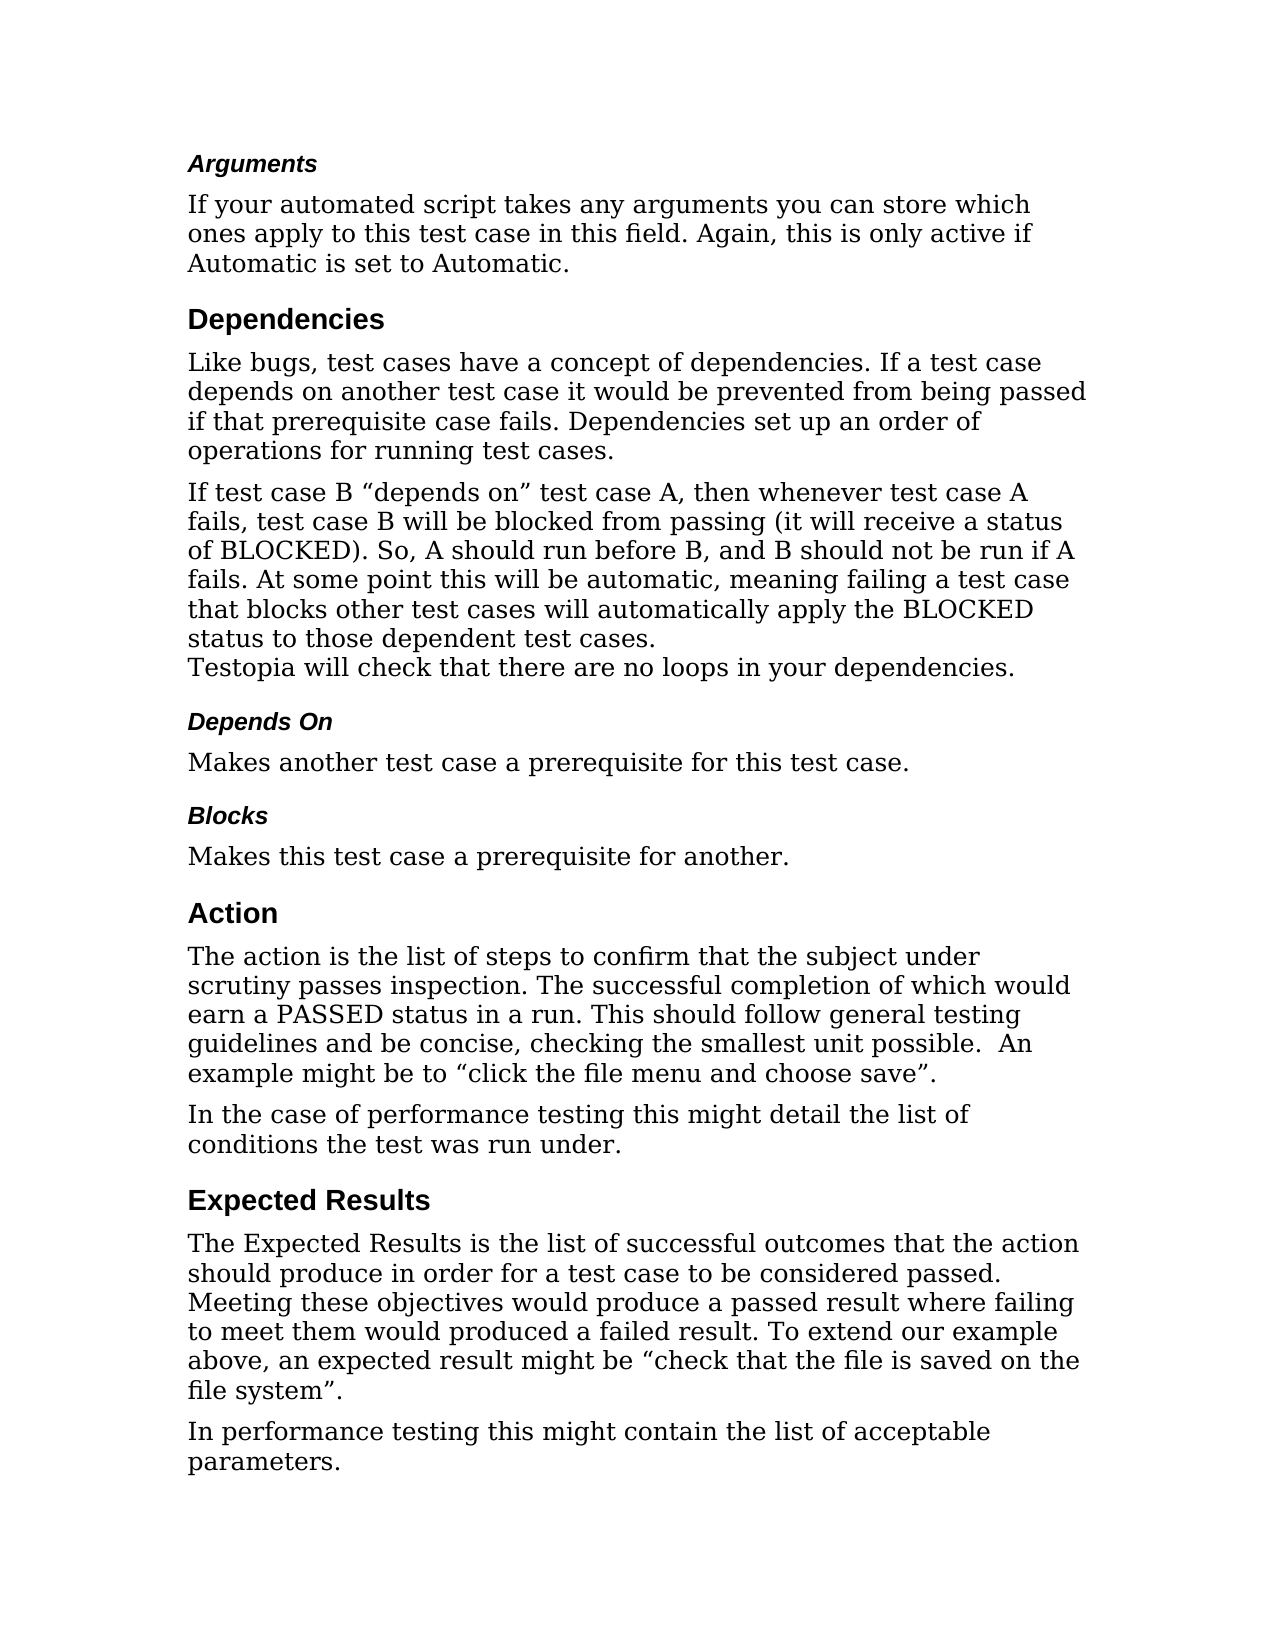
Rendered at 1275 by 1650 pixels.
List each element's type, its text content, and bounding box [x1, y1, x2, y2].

subtitle Depends On [187, 708, 1087, 735]
subtitle Dependencies [187, 303, 1087, 336]
subtitle Blocks [187, 802, 1087, 830]
text fails, test case B will be blocked from passing (it will receive a status of BLOCKED). So, A should run before B, and B should not be run if A fails. At some point this will be automatic, meaning failing a test case that blocks other test cases will automatically apply the BLOCKED status to those dependent test cases. [187, 507, 1087, 653]
text If test case B “depends on” test case A, then whenever test case A [187, 478, 1087, 507]
text Makes another test case a prerequisite for this test case. [187, 748, 1087, 777]
text The Expected Results is the list of successful outcomes that the action should produce in order for a test case to be considered passed. Meeting these objectives would produce a passed result where failing to meet them would produced a failed result. To extend our example above, an expected result might be “check that the file is saved on the file system”. [187, 1229, 1087, 1405]
text Makes this test case a prerequisite for another. [187, 842, 1087, 872]
text In performance testing this might contain the list of acceptable parameters. [187, 1418, 1087, 1476]
subtitle Arguments [187, 150, 1087, 178]
text If your automated script takes any arguments you can store which ones apply to this test case in this field. Again, this is only active if Automatic is set to Automatic. [187, 190, 1087, 278]
text Testopia will check that there are no loops in your dependencies. [187, 653, 1087, 683]
text In the case of performance testing this might detail the list of conditions the test was run under. [187, 1101, 1087, 1159]
subtitle Action [187, 897, 1087, 929]
text Like bugs, test cases have a concept of dependencies. If a test case depends on another test case it would be prevented from being passed if that prerequisite case fails. Dependencies set up an order of operations for running test cases. [187, 348, 1087, 465]
text The action is the list of steps to confirm that the subject under scrutiny passes inspection. The successful completion of which would earn a PASSED status in a run. This should follow general testing guidelines and be concise, checking the smallest unit possible. An example might be to “click the file menu and choose save”. [187, 942, 1087, 1088]
subtitle Expected Results [187, 1184, 1087, 1217]
